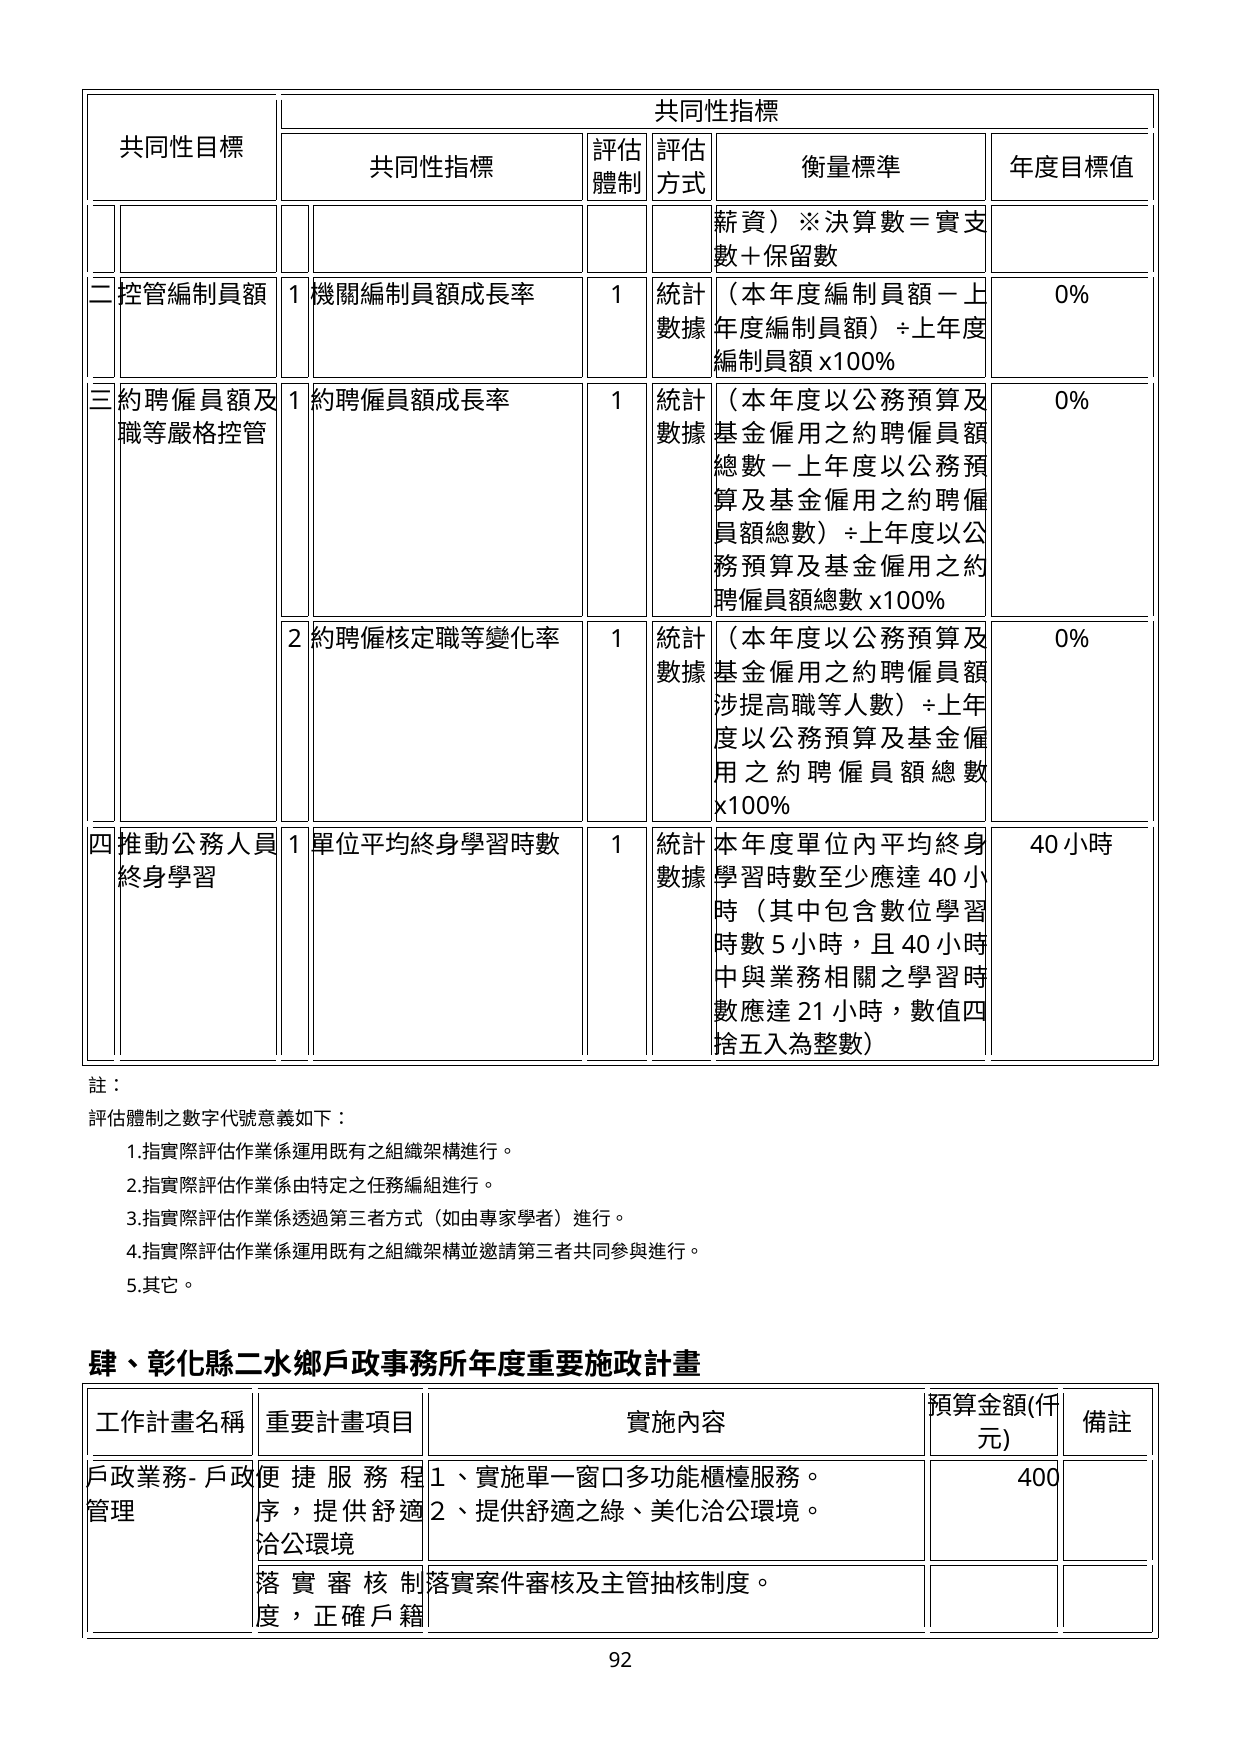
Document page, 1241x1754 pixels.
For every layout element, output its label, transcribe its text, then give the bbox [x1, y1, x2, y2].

table_cell [927, 1560, 1060, 1632]
table_cell 統計數據 [649, 272, 714, 377]
table_cell 1 [278, 377, 311, 616]
table_cell 機關編制員額成長率 [311, 272, 585, 377]
table_header 重要計畫項目 [255, 1384, 425, 1454]
table_cell 衡量標準 [714, 129, 988, 199]
table_cell 統計數據 [649, 616, 714, 821]
table_cell 單位平均終身學習時數 [311, 821, 585, 1060]
table_cell 年度目標值 [988, 128, 1156, 199]
table_cell 推動公務人員終身學習 [117, 821, 278, 1060]
table_cell 40小時 [988, 821, 1156, 1060]
text 註： [89, 1066, 1152, 1099]
table_cell [1060, 1560, 1155, 1632]
table_cell 統計數據 [649, 821, 714, 1060]
text 5.其它。 [89, 1265, 1152, 1299]
table_cell 0% [988, 377, 1156, 616]
table_cell 共同性指標 [278, 128, 585, 199]
table_cell 1 [585, 272, 649, 377]
table_cell 落實審核制度，正確戶籍 [255, 1560, 425, 1632]
table_cell （本年度編制員額－上年度編制員額）÷上年度編制員額x100% [714, 272, 988, 377]
table_cell [585, 200, 649, 272]
table_cell 二 [85, 272, 117, 377]
table_cell 1 [278, 272, 311, 377]
table_cell 2 [278, 616, 311, 821]
text 1.指實際評估作業係運用既有之組織架構進行。 [89, 1132, 1152, 1165]
table_cell [117, 200, 278, 272]
table_cell 1 [585, 821, 649, 1060]
table_header 預算金額(仟元) [927, 1384, 1060, 1454]
text 2.指實際評估作業係由特定之任務編組進行。 [89, 1165, 1152, 1199]
table_cell 1 [278, 821, 311, 1060]
table_cell 便捷服務程序，提供舒適洽公環境 [255, 1455, 425, 1560]
table_cell [311, 200, 585, 272]
table_cell 薪資）※決算數＝實支數＋保留數 [714, 200, 988, 272]
table_header 共同性目標 [85, 90, 278, 199]
table_cell 評估 方式 [649, 129, 714, 199]
text 肆、彰化縣二水鄉戶政事務所年度重要施政計畫 [89, 1341, 1152, 1382]
table_cell 約聘僱員額成長率 [311, 377, 585, 616]
table_cell 0% [988, 272, 1156, 377]
table_cell 控管編制員額 [117, 272, 278, 377]
table_cell 1 [585, 377, 649, 616]
table_cell [649, 200, 714, 272]
table_cell 戶政業務- 戶政管理 [85, 1455, 255, 1632]
table_header 共同性指標 [278, 90, 1156, 127]
table_cell （本年度以公務預算及基金僱用之約聘僱員額總數－上年度以公務預算及基金僱用之約聘僱員額總數）÷上年度以公務預算及基金僱用之約聘僱員額總數x100% [714, 377, 988, 616]
table_cell 三 [85, 377, 117, 821]
table_cell 落實案件審核及主管抽核制度。 [425, 1560, 927, 1632]
table_cell 約聘僱員額及職等嚴格控管 [117, 377, 278, 821]
table_cell （本年度以公務預算及基金僱用之約聘僱員額涉提高職等人數）÷上年度以公務預算及基金僱用之約聘僱員額總數x100% [714, 616, 988, 821]
table_header 工作計畫名稱 [85, 1384, 255, 1454]
table_header 實施內容 [425, 1384, 927, 1454]
table_cell [278, 200, 311, 272]
table_cell 400 [927, 1455, 1060, 1560]
table_cell 四 [85, 821, 117, 1060]
table_cell 本年度單位內平均終身學習時數至少應達40小時（其中包含數位學習時數5小時，且40小時中與業務相關之學習時數應達21小時，數值四捨五入為整數） [714, 821, 988, 1060]
table_cell [1060, 1455, 1155, 1560]
table_cell 0% [988, 616, 1156, 821]
table_cell [85, 200, 117, 272]
table_cell １、實施單一窗口多功能櫃檯服務。 ２、提供舒適之綠、美化洽公環境。 [425, 1455, 927, 1560]
table_cell 1 [585, 616, 649, 821]
table_cell 約聘僱核定職等變化率 [311, 616, 585, 821]
table_cell 統計數據 [649, 377, 714, 616]
text 4.指實際評估作業係運用既有之組織架構並邀請第三者共同參與進行。 [89, 1232, 1152, 1265]
text 3.指實際評估作業係透過第三者方式（如由專家學者）進行。 [89, 1199, 1152, 1232]
text 評估體制之數字代號意義如下： [89, 1099, 1152, 1132]
table_cell [988, 200, 1156, 272]
table_cell 評估 體制 [585, 129, 649, 199]
table_header 備註 [1060, 1384, 1155, 1454]
